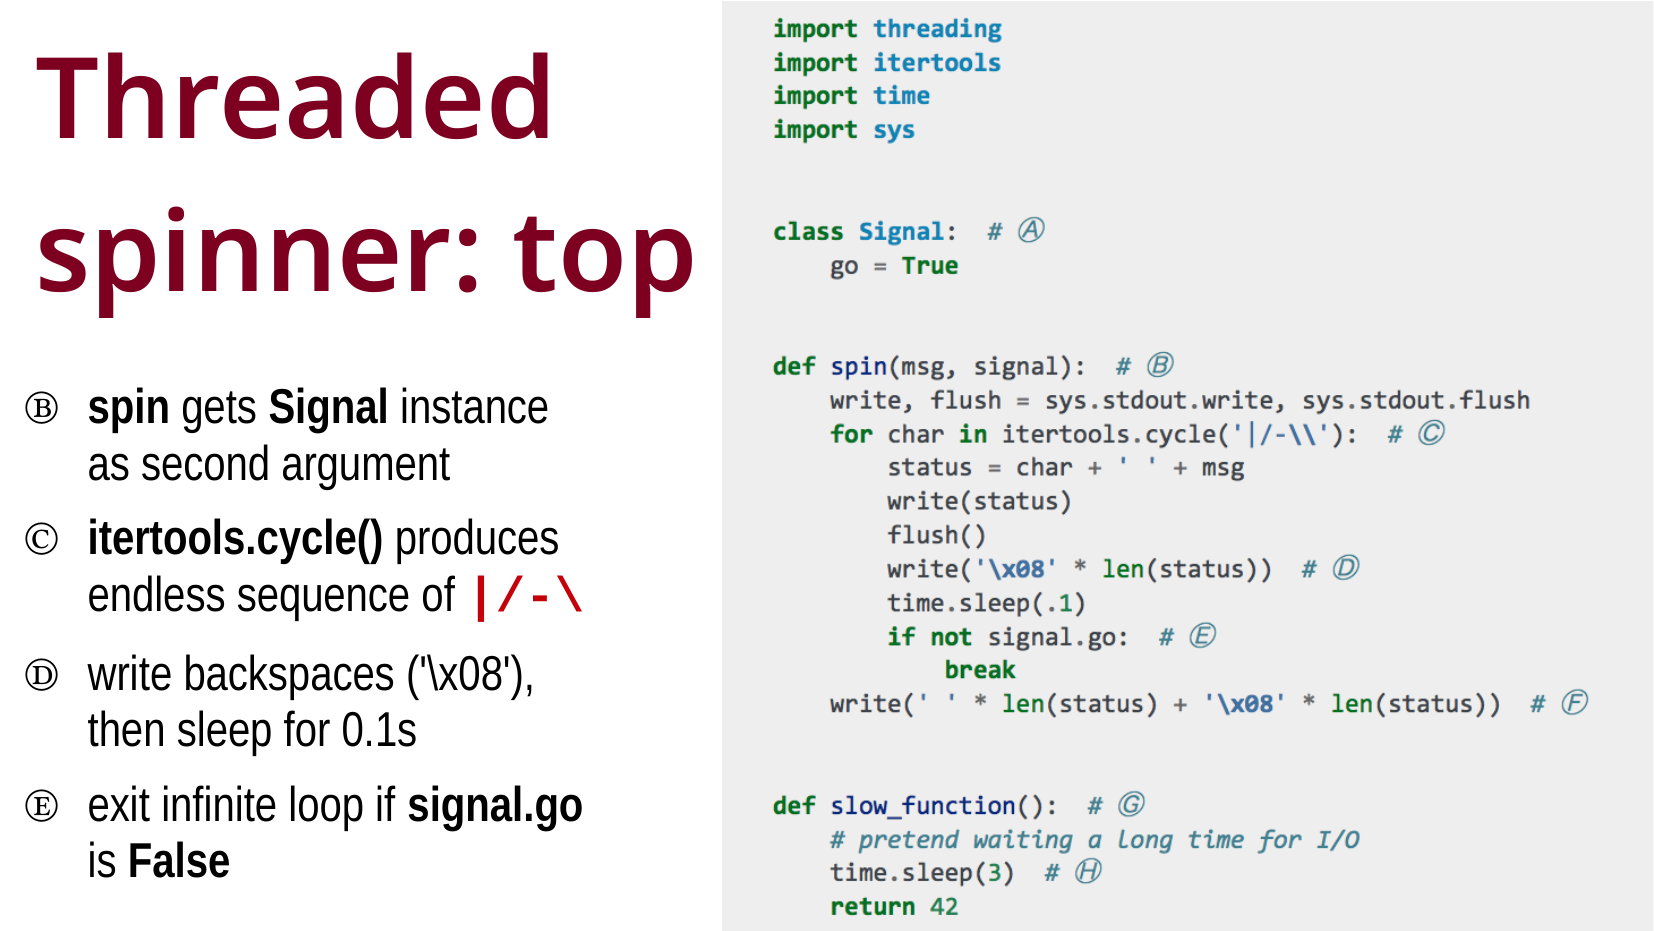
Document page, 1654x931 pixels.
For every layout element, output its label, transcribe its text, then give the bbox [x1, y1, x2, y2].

list Ⓑ spin gets Signal instance as second argument Ⓒ itertools.cycle() produces endless sequence of |/-\ Ⓓ write backspaces ('\x08'), then sleep for 0.1s Ⓔ exit infinite loop if signal.go is False [23, 377, 591, 899]
picture [722, 1, 1654, 931]
title Threaded spinner: top [35, 59, 722, 284]
